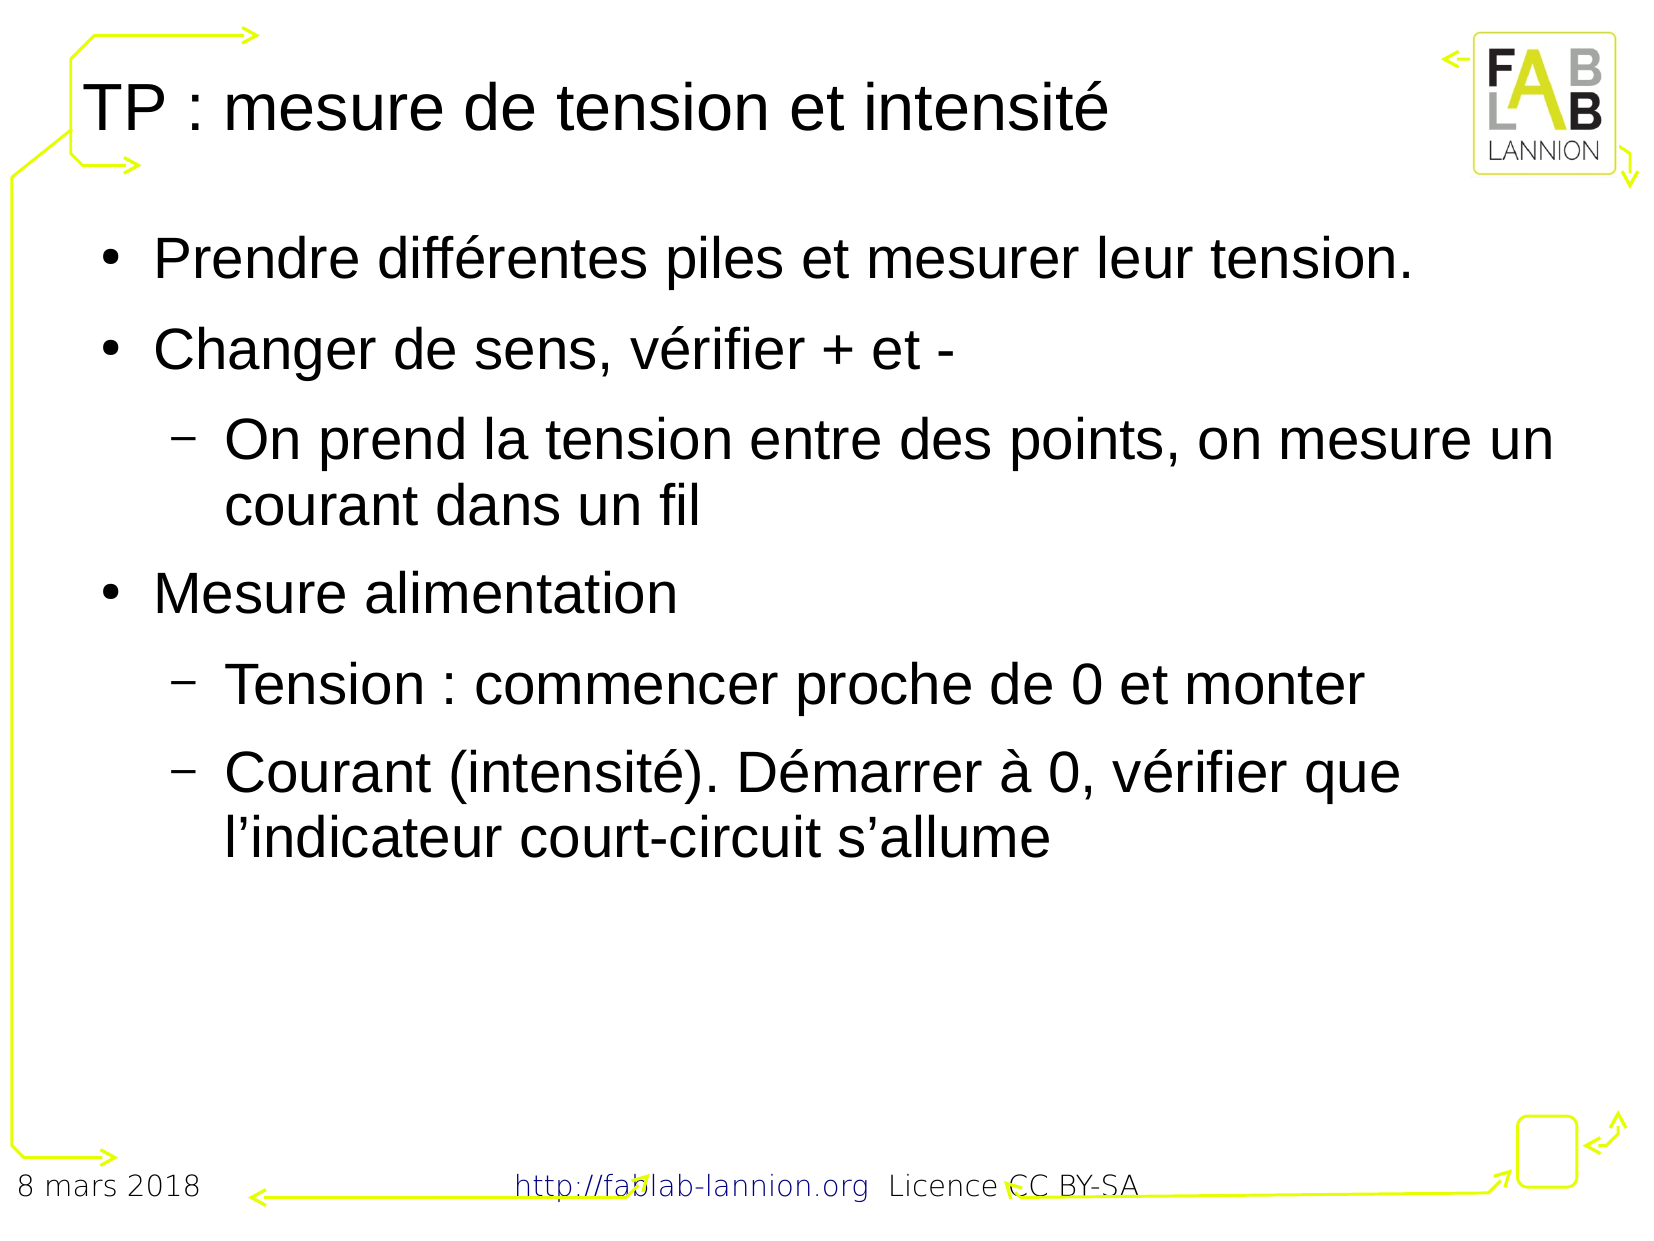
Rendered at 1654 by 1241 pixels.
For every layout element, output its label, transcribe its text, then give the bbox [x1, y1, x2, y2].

list Prendre différentes piles et mesurer leur tension. Changer de sens, vérifier + et - On prend la tension entre des points, on mesure un courant dans un fil Mesure alimentation Tension : commencer proche de 0 et monter Courant (intensité). Démarrer à 0, vérifier que l’indicateur court-circuit s’allume [82, 225, 1571, 945]
picture [1470, 29, 1619, 178]
title TP : mesure de tension et intensité [82, 49, 1441, 166]
